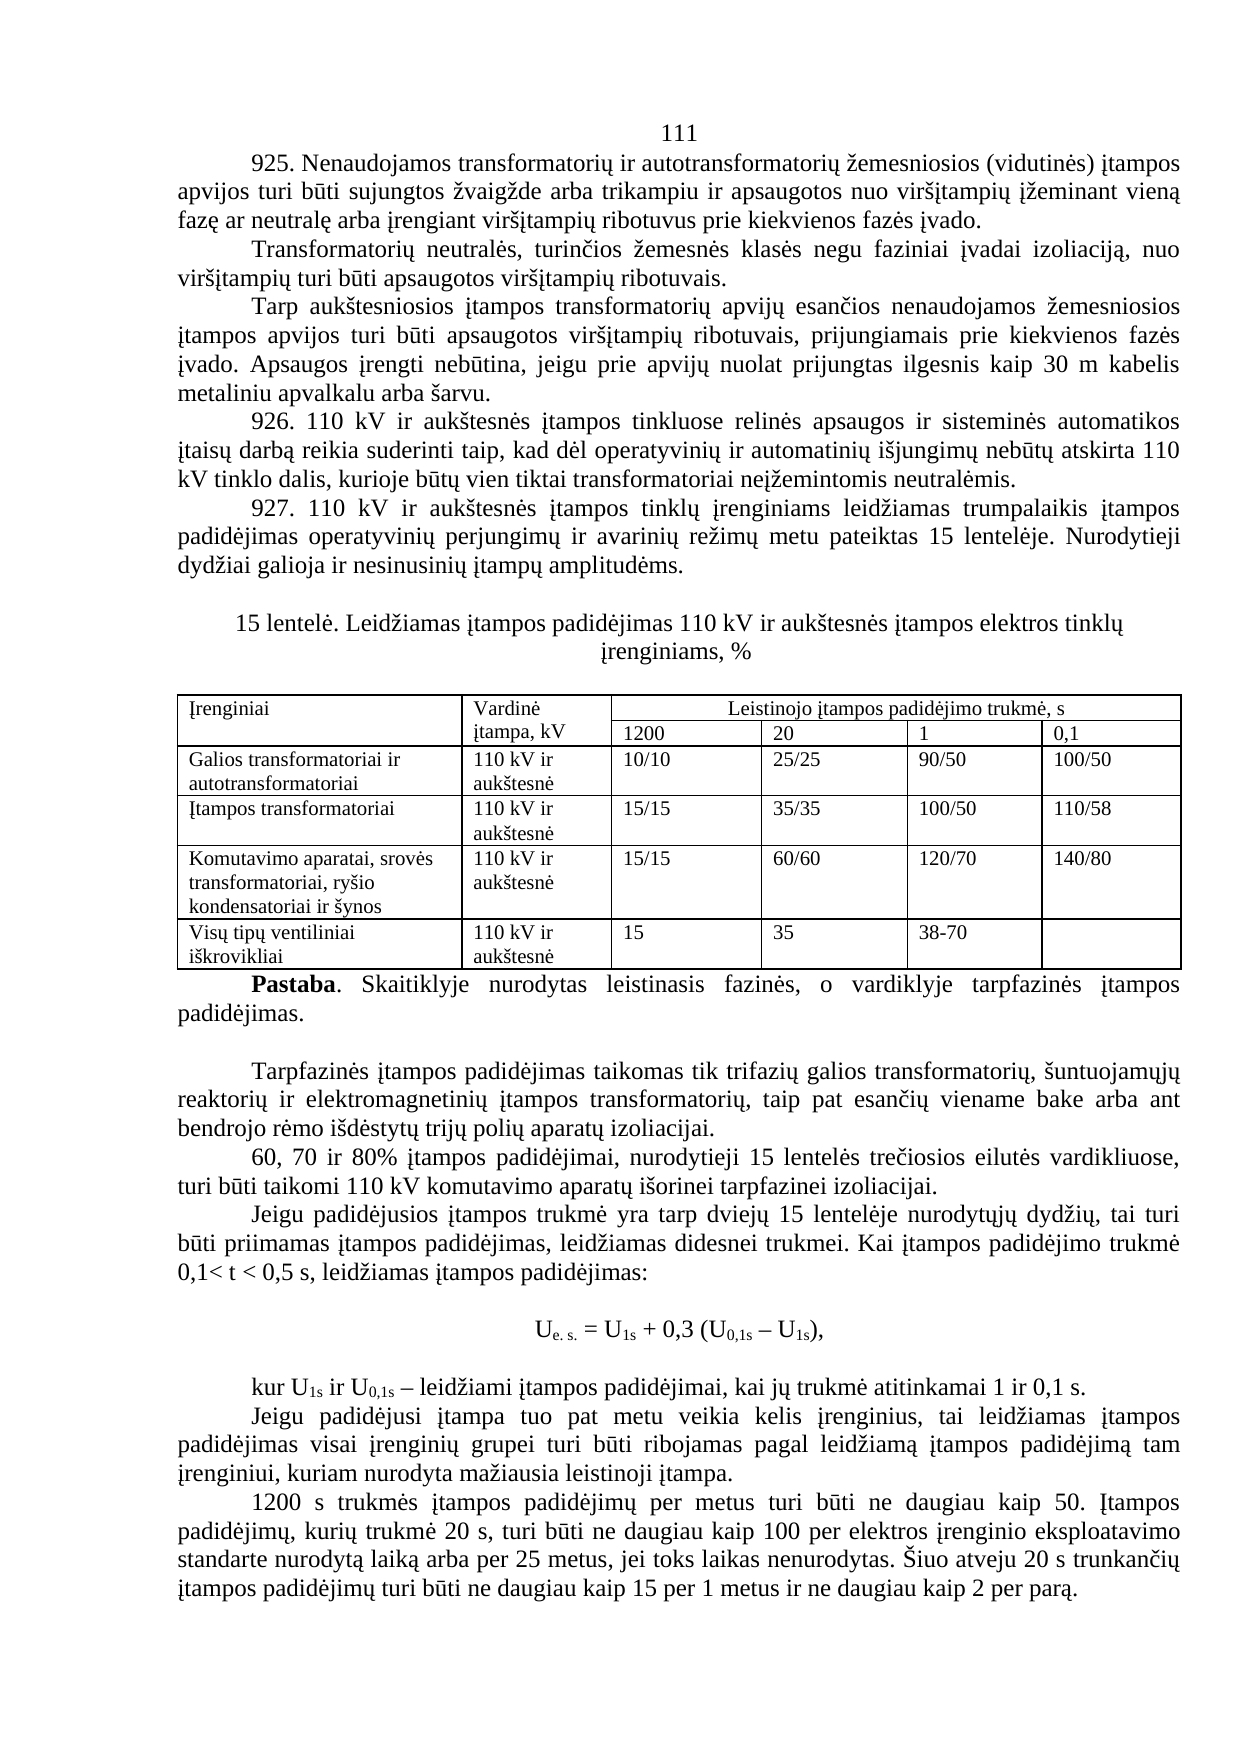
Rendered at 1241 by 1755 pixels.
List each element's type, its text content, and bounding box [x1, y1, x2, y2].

text Ue. s. = U1s + 0,3 (U0,1s – U1s), [177, 1314, 1181, 1343]
text 60, 70 ir 80% įtampos padidėjimai, nurodytieji 15 lentelės trečiosios eilutės vardikliuose, turi būti taikomi 110 kV komutavimo aparatų išorinei tarpfazinei izoliacijai. [177, 1142, 1181, 1199]
table_cell Galios transformatoriai ir autotransformatoriai [178, 747, 461, 795]
table_cell 110/58 [1043, 796, 1180, 844]
table_cell 90/50 [908, 747, 1041, 795]
text Jeigu padidėjusios įtampos trukmė yra tarp dviejų 15 lentelėje nurodytųjų dydžių, tai turi būti priimamas įtampos padidėjimas, leidžiamas didesnei trukmei. Kai įtampos padidėjimo trukmė 0,1< t < 0,5 s, leidžiamas įtampos padidėjimas: [177, 1199, 1181, 1286]
text 15 lentelė. Leidžiamas įtampos padidėjimas 110 kV ir aukštesnės įtampos elektros tinklų įrenginiams, % [177, 608, 1181, 665]
text 926. 110 kV ir aukštesnės įtampos tinkluose relinės apsaugos ir sisteminės automatikos įtaisų darbą reikia suderinti taip, kad dėl operatyvinių ir automatinių išjungimų nebūtų atskirta 110 kV tinklo dalis, kurioje būtų vien tiktai transformatoriai neįžemintomis neutralėmis. [177, 406, 1181, 493]
table_cell 0,1 [1043, 721, 1180, 745]
table_cell 110 kV ir aukštesnė [463, 846, 611, 918]
table_cell 120/70 [908, 846, 1041, 918]
table_cell Įtampos transformatoriai [178, 796, 461, 844]
table_cell 10/10 [612, 747, 761, 795]
text 927. 110 kV ir aukštesnės įtampos tinklų įrenginiams leidžiamas trumpalaikis įtampos padidėjimas operatyvinių perjungimų ir avarinių režimų metu pateiktas 15 lentelėje. Nurodytieji dydžiai galioja ir nesinusinių įtampų amplitudėms. [177, 493, 1181, 579]
table_cell Komutavimo aparatai, srovės transformatoriai, ryšio kondensatoriai ir šynos [178, 846, 461, 918]
text Jeigu padidėjusi įtampa tuo pat metu veikia kelis įrenginius, tai leidžiamas įtampos padidėjimas visai įrenginių grupei turi būti ribojamas pagal leidžiamą įtampos padidėjimą tam įrenginiui, kuriam nurodyta mažiausia leistinoji įtampa. [177, 1401, 1181, 1487]
table_cell 110 kV ir aukštesnė [463, 920, 611, 968]
text 1200 s trukmės įtampos padidėjimų per metus turi būti ne daugiau kaip 50. Įtampos padidėjimų, kurių trukmė 20 s, turi būti ne daugiau kaip 100 per elektros įrenginio eksploatavimo standarte nurodytą laiką arba per 25 metus, jei toks laikas nenurodytas. Šiuo atveju 20 s trunkančių įtampos padidėjimų turi būti ne daugiau kaip 15 per 1 metus ir ne daugiau kaip 2 per parą. [177, 1487, 1181, 1602]
table_cell 1200 [612, 721, 761, 745]
text Tarpfazinės įtampos padidėjimas taikomas tik trifazių galios transformatorių, šuntuojamųjų reaktorių ir elektromagnetinių įtampos transformatorių, taip pat esančių viename bake arba ant bendrojo rėmo išdėstytų trijų polių aparatų izoliacijai. [177, 1056, 1181, 1142]
table_cell 35/35 [762, 796, 907, 844]
table_cell 20 [762, 721, 907, 745]
table_cell 60/60 [762, 846, 907, 918]
table_cell 35 [762, 920, 907, 968]
table_cell 110 kV ir aukštesnė [463, 796, 611, 844]
table_cell 100/50 [1043, 747, 1180, 795]
table_header Įrenginiai [178, 696, 461, 745]
table_cell 140/80 [1043, 846, 1180, 918]
table_cell 100/50 [908, 796, 1041, 844]
table_cell [1043, 920, 1180, 968]
text Pastaba. Skaitiklyje nurodytas leistinasis fazinės, o vardiklyje tarpfazinės įtampos padidėjimas. [177, 970, 1181, 1027]
text Tarp aukštesniosios įtampos transformatorių apvijų esančios nenaudojamos žemesniosios įtampos apvijos turi būti apsaugotos viršįtampių ribotuvais, prijungiamais prie kiekvienos fazės įvado. Apsaugos įrengti nebūtina, jeigu prie apvijų nuolat prijungtas ilgesnis kaip 30 m kabelis metaliniu apvalkalu arba šarvu. [177, 291, 1181, 406]
table_cell 15/15 [612, 796, 761, 844]
text 925. Nenaudojamos transformatorių ir autotransformatorių žemesniosios (vidutinės) įtampos apvijos turi būti sujungtos žvaigžde arba trikampiu ir apsaugotos nuo viršįtampių įžeminant vieną fazę ar neutralę arba įrengiant viršįtampių ribotuvus prie kiekvienos fazės įvado. [177, 148, 1181, 234]
table_cell Visų tipų ventiliniai iškrovikliai [178, 920, 461, 968]
table_cell 1 [908, 721, 1041, 745]
text Transformatorių neutralės, turinčios žemesnės klasės negu faziniai įvadai izoliaciją, nuo viršįtampių turi būti apsaugotos viršįtampių ribotuvais. [177, 234, 1181, 291]
table_cell 15/15 [612, 846, 761, 918]
table_cell 38-70 [908, 920, 1041, 968]
table_cell 15 [612, 920, 761, 968]
text kur U1s ir U0,1s – leidžiami įtampos padidėjimai, kai jų trukmė atitinkamai 1 ir 0,1 s. [177, 1372, 1181, 1401]
table_header Leistinojo įtampos padidėjimo trukmė, s [612, 696, 1180, 719]
table_cell 110 kV ir aukštesnė [463, 747, 611, 795]
table_cell 25/25 [762, 747, 907, 795]
table_header Vardinė įtampa, kV [463, 696, 611, 745]
